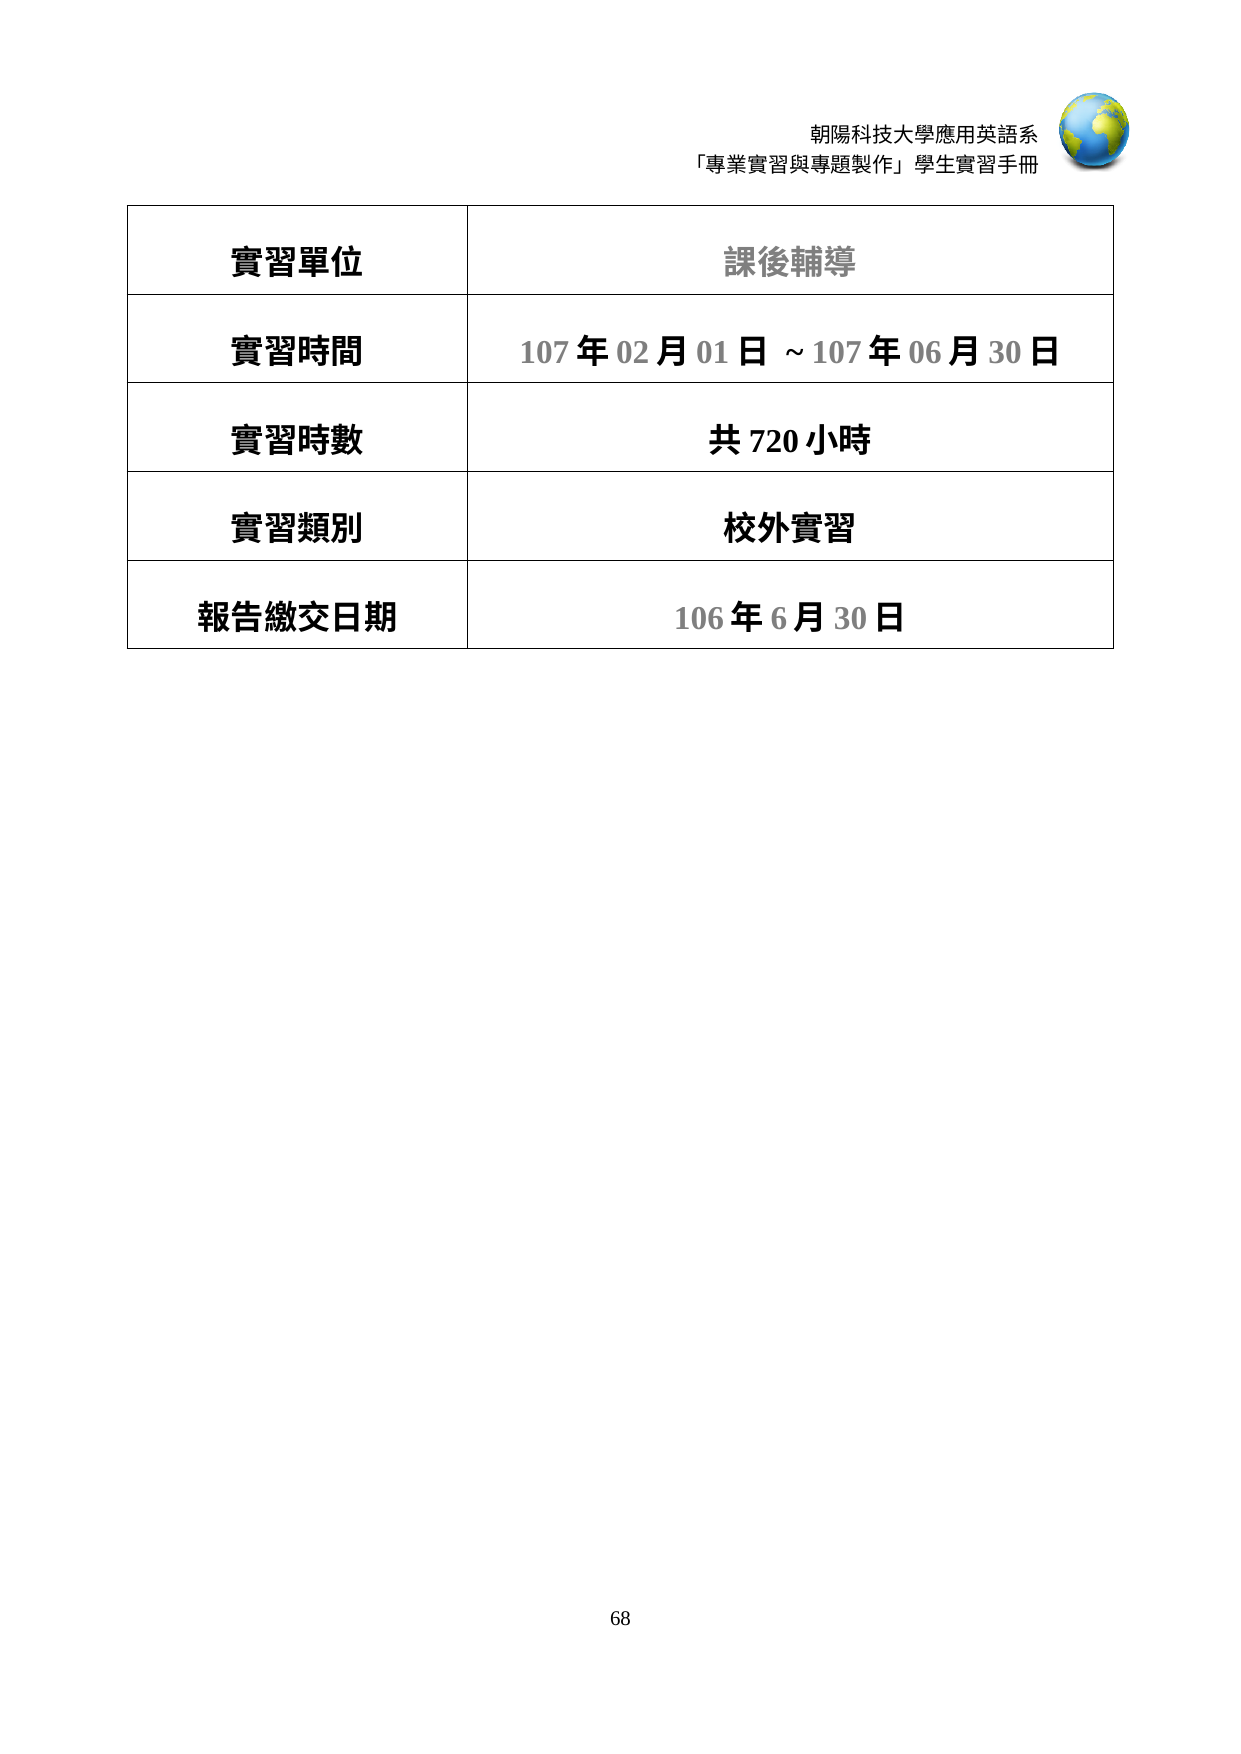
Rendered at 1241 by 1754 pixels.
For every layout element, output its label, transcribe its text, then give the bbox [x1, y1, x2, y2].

table_cell [468, 649, 1113, 737]
table_cell 課後輔導 [468, 206, 1113, 294]
table_cell 實習類別 [128, 472, 467, 559]
table_cell 報告繳交日期 [128, 561, 467, 648]
table_cell 校外實習 [468, 472, 1113, 559]
table_cell 106年6月30日 [468, 561, 1113, 648]
table_cell 共720小時 [468, 383, 1113, 471]
table_cell 實習單位 [128, 206, 467, 294]
table_cell 107年02月01日 ~ 107年06月30日 [468, 295, 1113, 382]
table_cell 實習時數 [128, 383, 467, 471]
table_cell [127, 649, 467, 737]
table_cell 實習時間 [128, 295, 467, 382]
